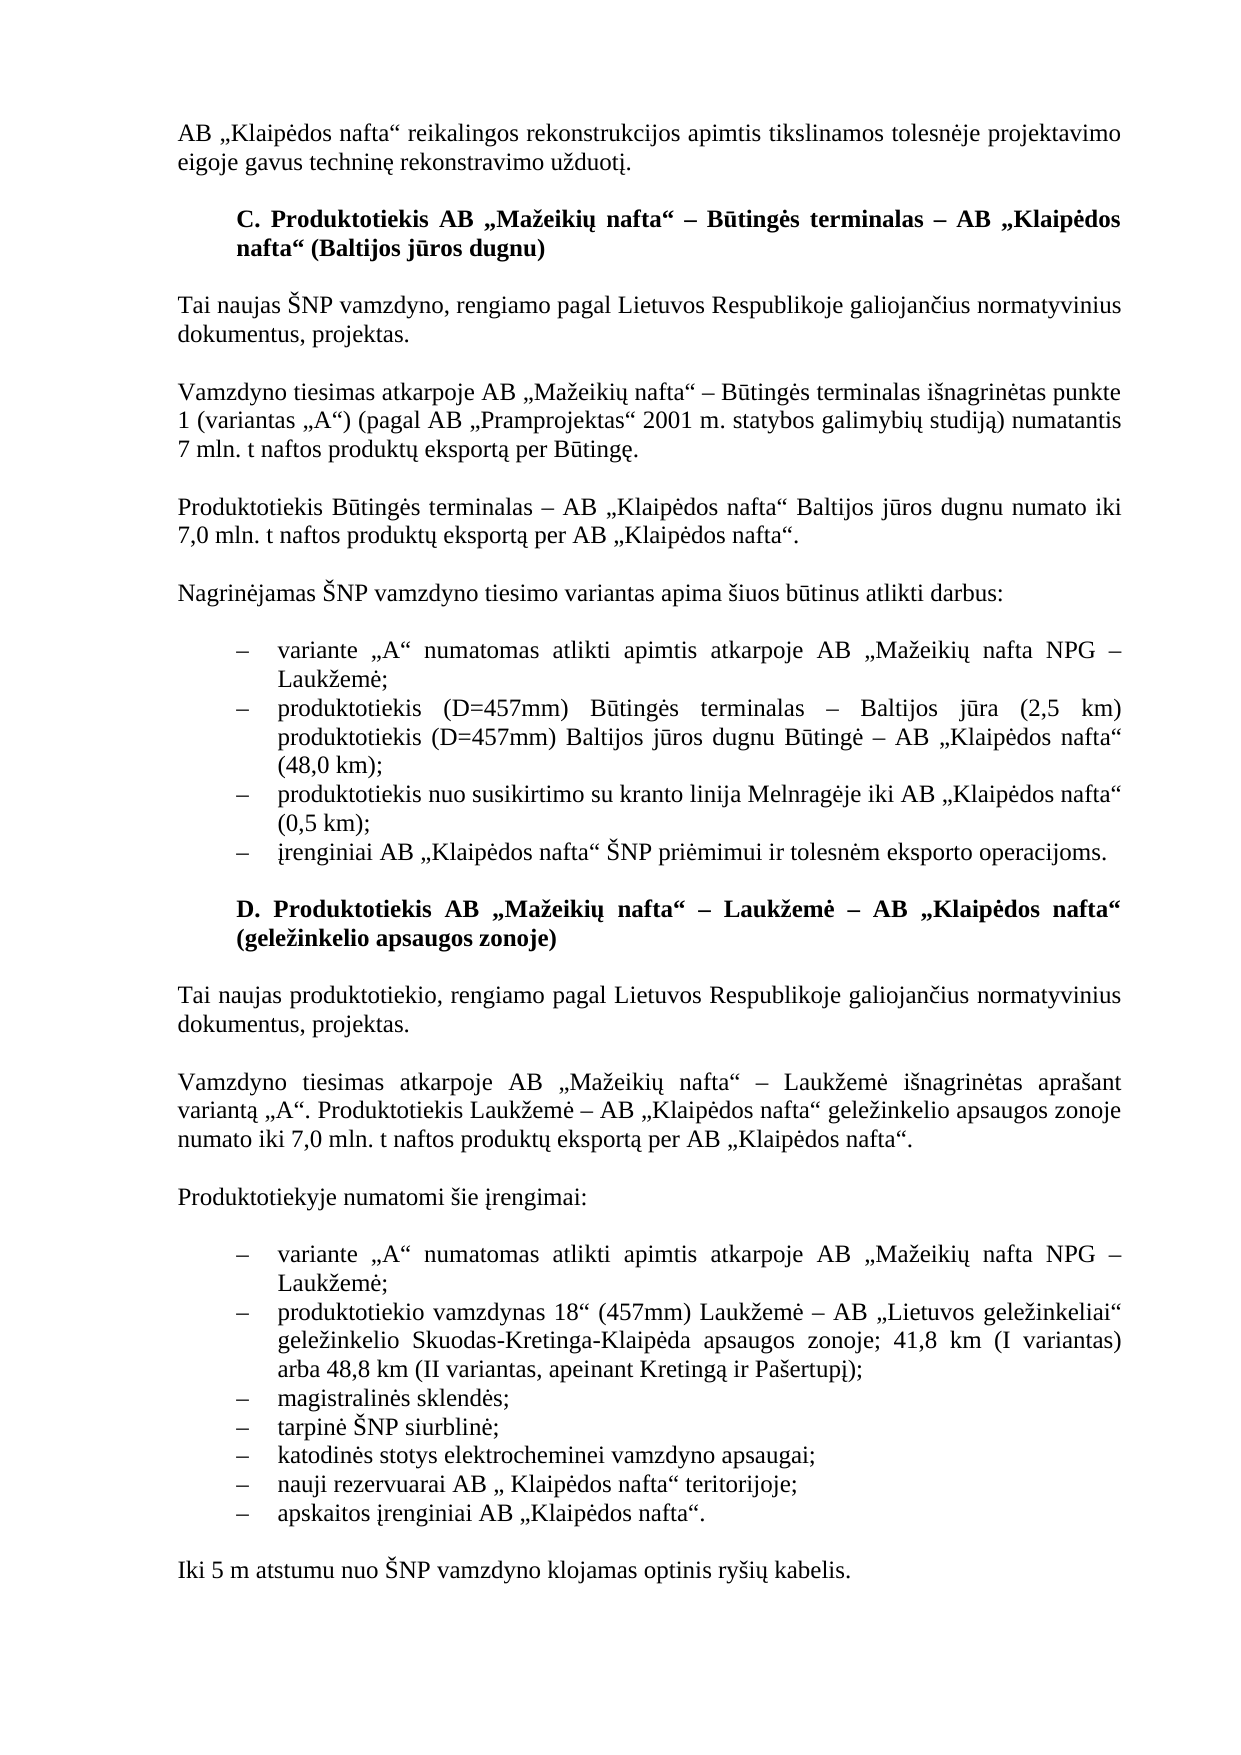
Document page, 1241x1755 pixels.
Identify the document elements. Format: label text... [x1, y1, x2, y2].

text Tai naujas ŠNP vamzdyno, rengiamo pagal Lietuvos Respublikoje galiojančius normatyvinius dokumentus, projektas. [177, 291, 1122, 348]
text Tai naujas produktotiekio, rengiamo pagal Lietuvos Respublikoje galiojančius normatyvinius dokumentus, projektas. [177, 981, 1122, 1038]
text C. Produktotiekis AB „Mažeikių nafta“ – Būtingės terminalas – AB „Klaipėdos nafta“ (Baltijos jūros dugnu) [236, 204, 1122, 262]
text D. Produktotiekis AB „Mažeikių nafta“ – Laukžemė – AB „Klaipėdos nafta“ (geležinkelio apsaugos zonoje) [236, 894, 1122, 952]
text – tarpinė ŠNP siurblinė; [236, 1412, 1122, 1441]
text – apskaitos įrenginiai AB „Klaipėdos nafta“. [236, 1498, 1122, 1527]
text – variante „A“ numatomas atlikti apimtis atkarpoje AB „Mažeikių nafta NPG – Laukžemė; [236, 1239, 1122, 1297]
text Produktotiekyje numatomi šie įrengimai: [177, 1182, 1122, 1211]
text Vamzdyno tiesimas atkarpoje AB „Mažeikių nafta“ – Laukžemė išnagrinėtas aprašant variantą „A“. Produktotiekis Laukžemė – AB „Klaipėdos nafta“ geležinkelio apsaugos zonoje numato iki 7,0 mln. t naftos produktų eksportą per AB „Klaipėdos nafta“. [177, 1067, 1122, 1153]
text – katodinės stotys elektrocheminei vamzdyno apsaugai; [236, 1441, 1122, 1469]
text Iki 5 m atstumu nuo ŠNP vamzdyno klojamas optinis ryšių kabelis. [177, 1556, 1122, 1584]
text Produktotiekis Būtingės terminalas – AB „Klaipėdos nafta“ Baltijos jūros dugnu numato iki 7,0 mln. t naftos produktų eksportą per AB „Klaipėdos nafta“. [177, 492, 1122, 549]
text – magistralinės sklendės; [236, 1383, 1122, 1412]
text Vamzdyno tiesimas atkarpoje AB „Mažeikių nafta“ – Būtingės terminalas išnagrinėtas punkte 1 (variantas „A“) (pagal AB „Pramprojektas“ 2001 m. statybos galimybių studiją) numatantis 7 mln. t naftos produktų eksportą per Būtingę. [177, 377, 1122, 463]
text – produktotiekio vamzdynas 18“ (457mm) Laukžemė – AB „Lietuvos geležinkeliai“ geležinkelio Skuodas-Kretinga-Klaipėda apsaugos zonoje; 41,8 km (I variantas) arba 48,8 km (II variantas, apeinant Kretingą ir Pašertupį); [236, 1297, 1122, 1383]
text – variante „A“ numatomas atlikti apimtis atkarpoje AB „Mažeikių nafta NPG – Laukžemė; [236, 636, 1122, 693]
text – produktotiekis (D=457mm) Būtingės terminalas – Baltijos jūra (2,5 km) produktotiekis (D=457mm) Baltijos jūros dugnu Būtingė – AB „Klaipėdos nafta“ (48,0 km); [236, 693, 1122, 779]
text Nagrinėjamas ŠNP vamzdyno tiesimo variantas apima šiuos būtinus atlikti darbus: [177, 578, 1122, 607]
text – įrenginiai AB „Klaipėdos nafta“ ŠNP priėmimui ir tolesnėm eksporto operacijoms. [236, 837, 1122, 866]
text – nauji rezervuarai AB „ Klaipėdos nafta“ teritorijoje; [236, 1469, 1122, 1498]
text – produktotiekis nuo susikirtimo su kranto linija Melnragėje iki AB „Klaipėdos nafta“ (0,5 km); [236, 779, 1122, 837]
text AB „Klaipėdos nafta“ reikalingos rekonstrukcijos apimtis tikslinamos tolesnėje projektavimo eigoje gavus techninę rekonstravimo užduotį. [177, 118, 1122, 176]
